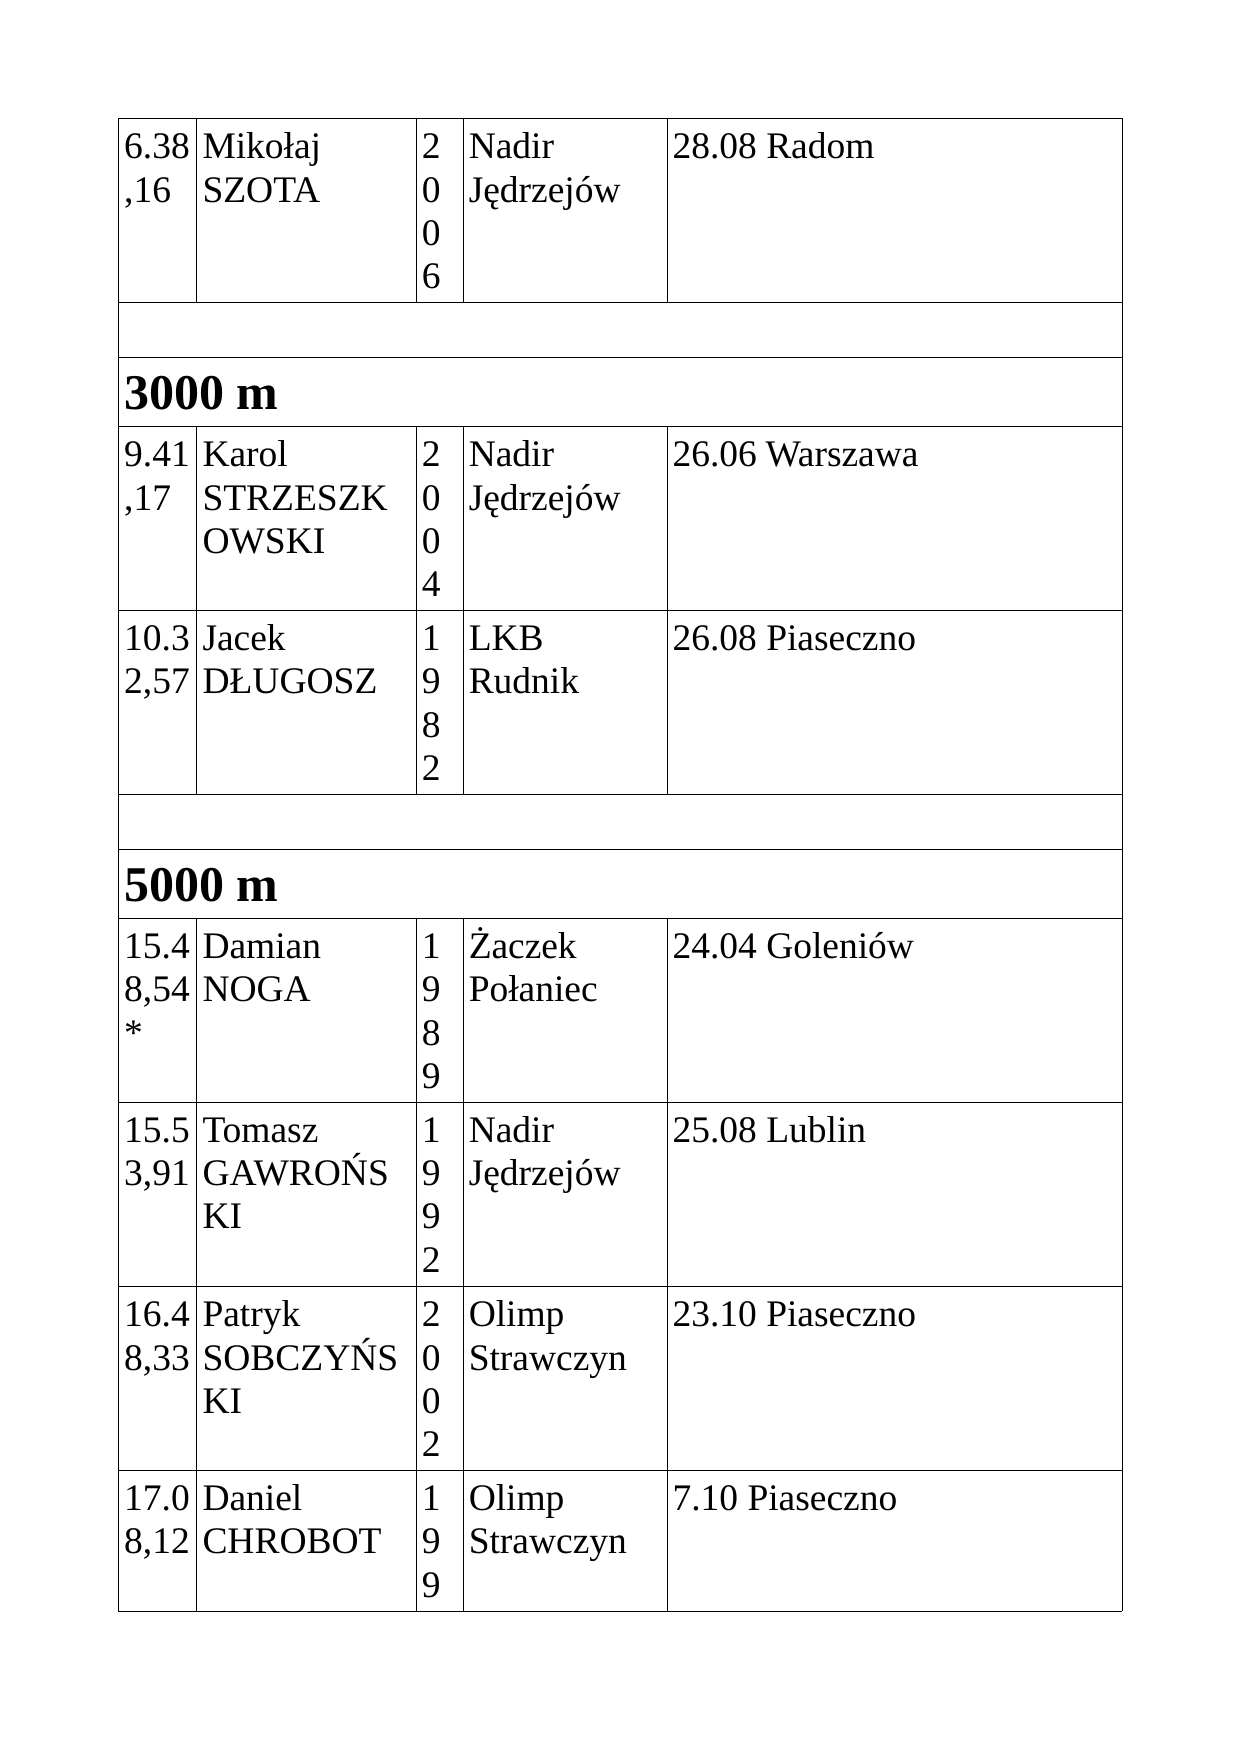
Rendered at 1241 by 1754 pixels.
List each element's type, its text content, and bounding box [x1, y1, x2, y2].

table_cell Daniel CHROBOT [197, 1471, 416, 1611]
table_cell Patryk SOBCZYŃSKI [197, 1287, 416, 1470]
table_cell Mikołaj SZOTA [197, 119, 416, 302]
table_cell 2004 [417, 427, 463, 610]
table_cell Nadir Jędrzejów [464, 119, 667, 302]
table_cell 5000 m [119, 850, 1122, 918]
table_cell 1989 [417, 919, 463, 1102]
table_cell 1982 [417, 611, 463, 794]
table_cell 1992 [417, 1103, 463, 1286]
table_cell [119, 303, 1122, 357]
table_cell 15.53,91 [119, 1103, 196, 1286]
table_cell 28.08 Radom [668, 119, 1122, 302]
table_cell 7.10 Piaseczno [668, 1471, 1122, 1611]
table_cell Olimp Strawczyn [464, 1287, 667, 1470]
table_cell Karol STRZESZKOWSKI [197, 427, 416, 610]
table_cell 26.08 Piaseczno [668, 611, 1122, 794]
table_cell 2002 [417, 1287, 463, 1470]
table_cell Nadir Jędrzejów [464, 427, 667, 610]
table_cell 15.48,54* [119, 919, 196, 1102]
table_cell 26.06 Warszawa [668, 427, 1122, 610]
table_cell 3000 m [119, 358, 1122, 426]
table_cell 2006 [417, 119, 463, 302]
table_cell 6.38,16 [119, 119, 196, 302]
table_cell LKB Rudnik [464, 611, 667, 794]
table_cell 10.32,57 [119, 611, 196, 794]
table_cell Tomasz GAWROŃSKI [197, 1103, 416, 1286]
table_cell 25.08 Lublin [668, 1103, 1122, 1286]
table_cell [119, 795, 1122, 849]
table_cell 16.48,33 [119, 1287, 196, 1470]
table_cell Jacek DŁUGOSZ [197, 611, 416, 794]
table_cell 9.41,17 [119, 427, 196, 610]
table_cell 23.10 Piaseczno [668, 1287, 1122, 1470]
table_cell Żaczek Połaniec [464, 919, 667, 1102]
table_cell 24.04 Goleniów [668, 919, 1122, 1102]
table_cell 17.08,12 [119, 1471, 196, 1611]
table_cell Olimp Strawczyn [464, 1471, 667, 1611]
table_cell 199 [417, 1471, 463, 1611]
table_cell Damian NOGA [197, 919, 416, 1102]
table_cell Nadir Jędrzejów [464, 1103, 667, 1286]
